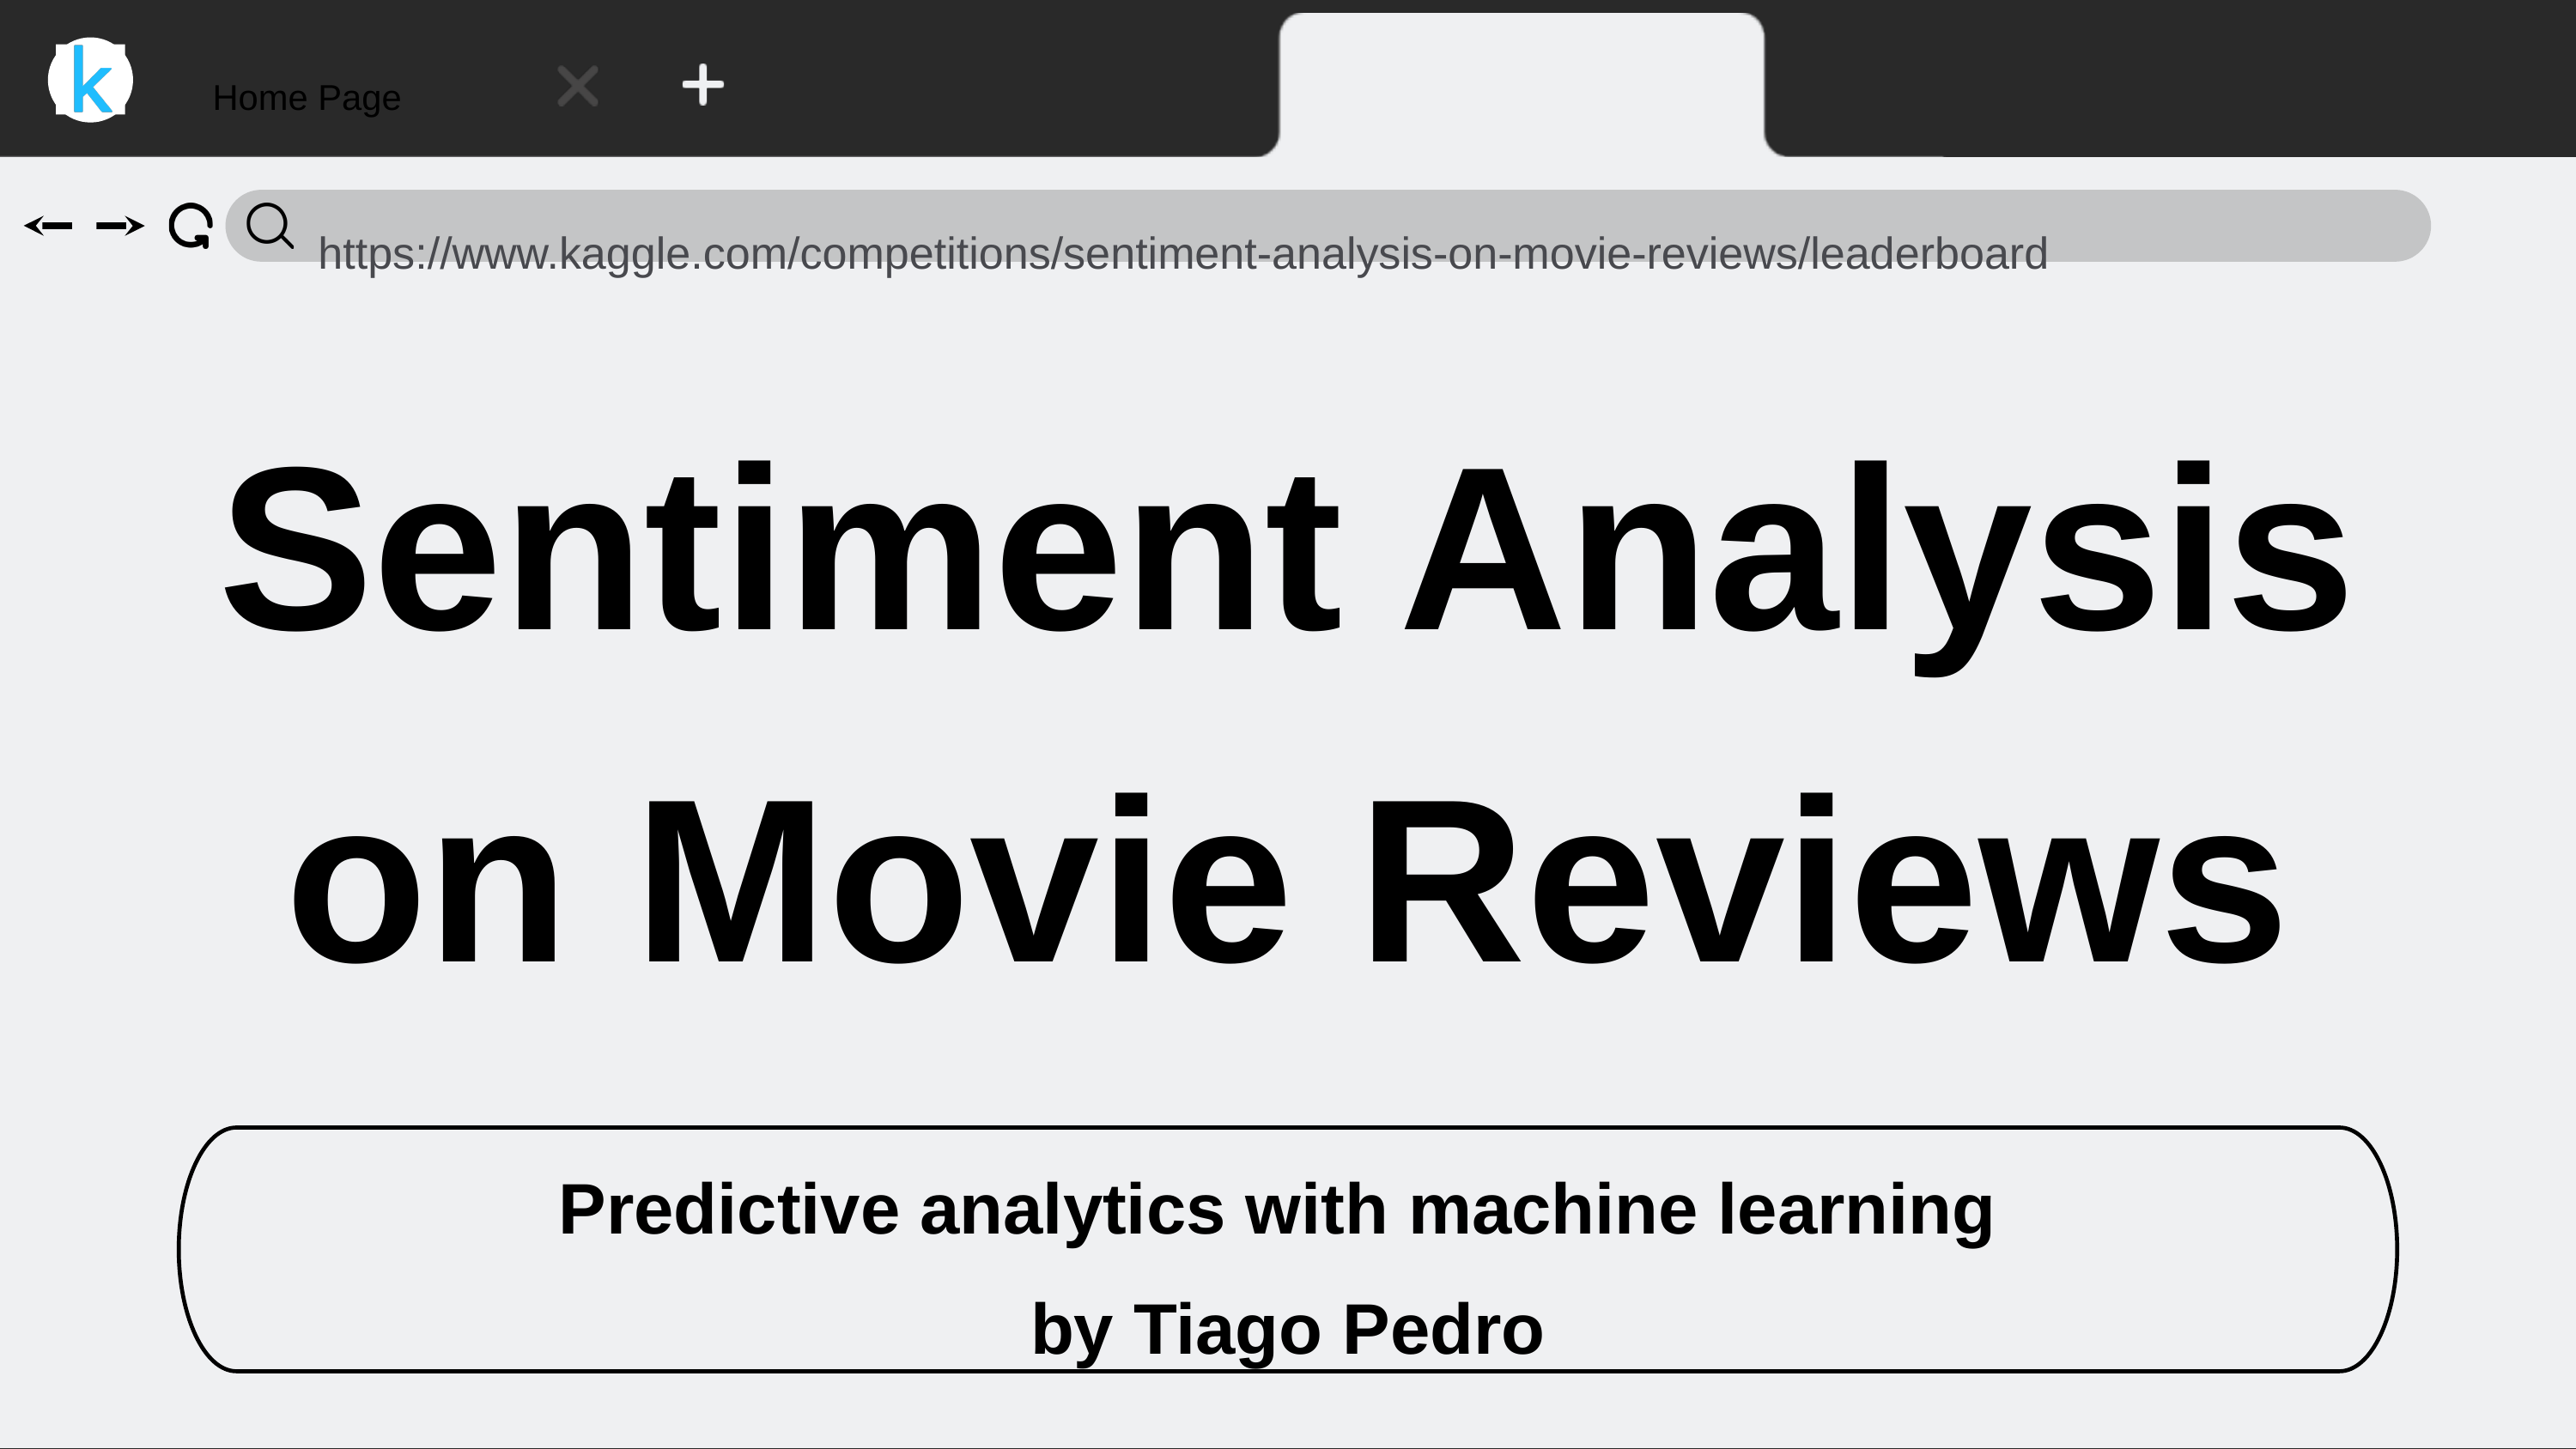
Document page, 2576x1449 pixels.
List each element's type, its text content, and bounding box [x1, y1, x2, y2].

text_box https://www.kaggle.com/competitions/sentiment-analysis-on-movie-reviews/leaderboard [318, 203, 2432, 279]
picture [56, 41, 131, 116]
text_box Home Page [212, 57, 600, 118]
text_box Home Page [367, 93, 376, 107]
text_box Predictive analytics with machine learning by Tiago Pedro [438, 1127, 2138, 1368]
text_box Sentiment Analysis on Movie Reviews [144, 343, 2432, 1342]
text_box [0, 13, 2576, 1448]
